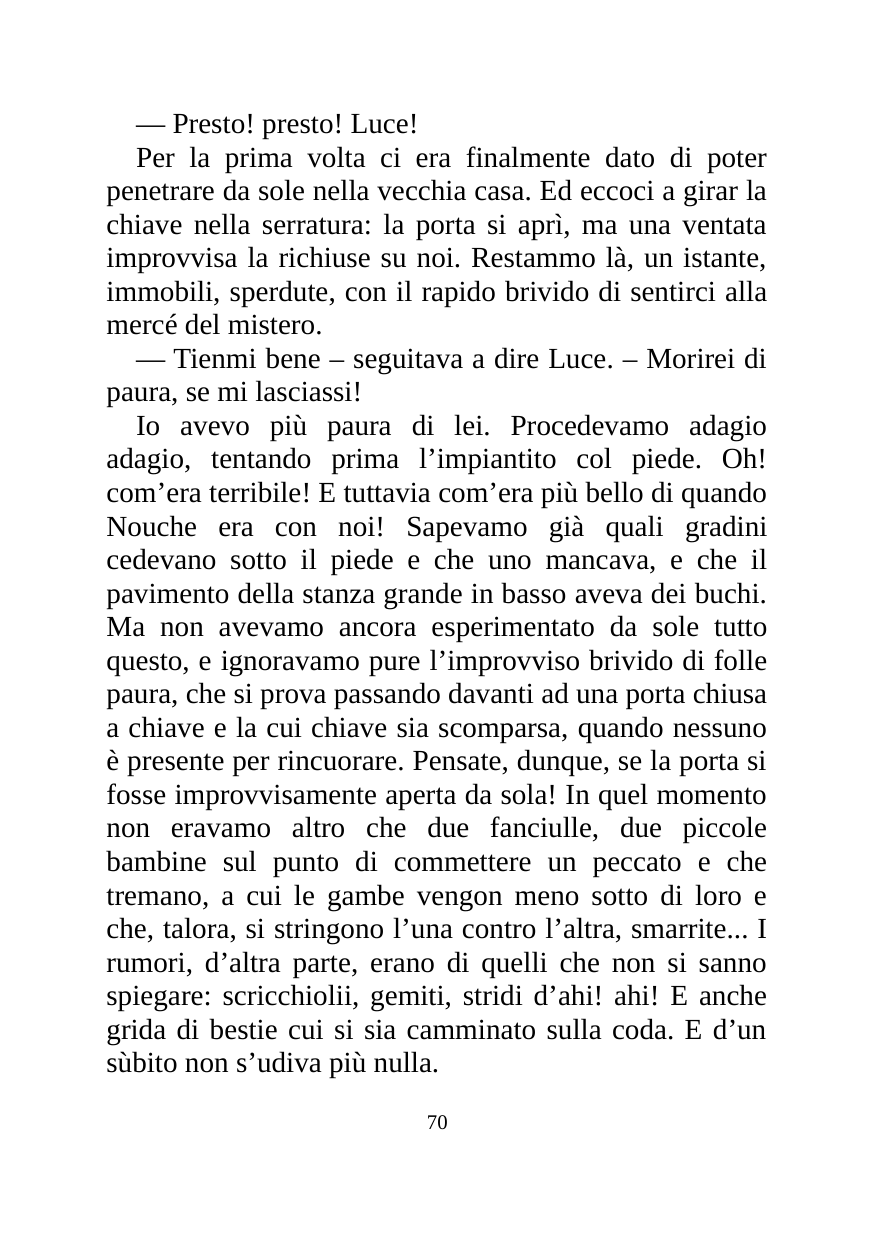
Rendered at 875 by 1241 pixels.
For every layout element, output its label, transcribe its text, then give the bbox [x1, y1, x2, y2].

text Io avevo più paura di lei. Procedevamo adagio adagio, tentando prima l’impiantito col piede. Oh! com’era terribile! E tuttavia com’era più bello di quando Nouche era con noi! Sapevamo già quali gradini cedevano sotto il piede e che uno mancava, e che il pavimento della stanza grande in basso aveva dei buchi. Ma non avevamo ancora esperimentato da sole tutto questo, e ignoravamo pure l’improvviso brivido di folle paura, che si prova passando davanti ad una porta chiusa a chiave e la cui chiave sia scomparsa, quando nessuno è presente per rincuorare. Pensate, dunque, se la porta si fosse improvvisamente aperta da sola! In quel momento non eravamo altro che due fanciulle, due piccole bambine sul punto di commettere un peccato e che tremano, a cui le gambe vengon meno sotto di loro e che, talora, si stringono l’una contro l’altra, smarrite... I rumori, d’altra parte, erano di quelli che non si sanno spiegare: scricchiolii, gemiti, stridi d’ahi! ahi! E anche grida di bestie cui si sia camminato sulla coda. E d’un sùbito non s’udiva più nulla. [106, 408, 768, 1079]
text — Tienmi bene – seguitava a dire Luce. – Morirei di paura, se mi lasciassi! [106, 341, 768, 408]
text Per la prima volta ci era finalmente dato di poter penetrare da sole nella vecchia casa. Ed eccoci a girar la chiave nella serratura: la porta si aprì, ma una ventata improvvisa la richiuse su noi. Restammo là, un istante, immobili, sperdute, con il rapido brivido di sentirci alla mercé del mistero. [106, 140, 768, 341]
text — Presto! presto! Luce! [106, 106, 768, 140]
